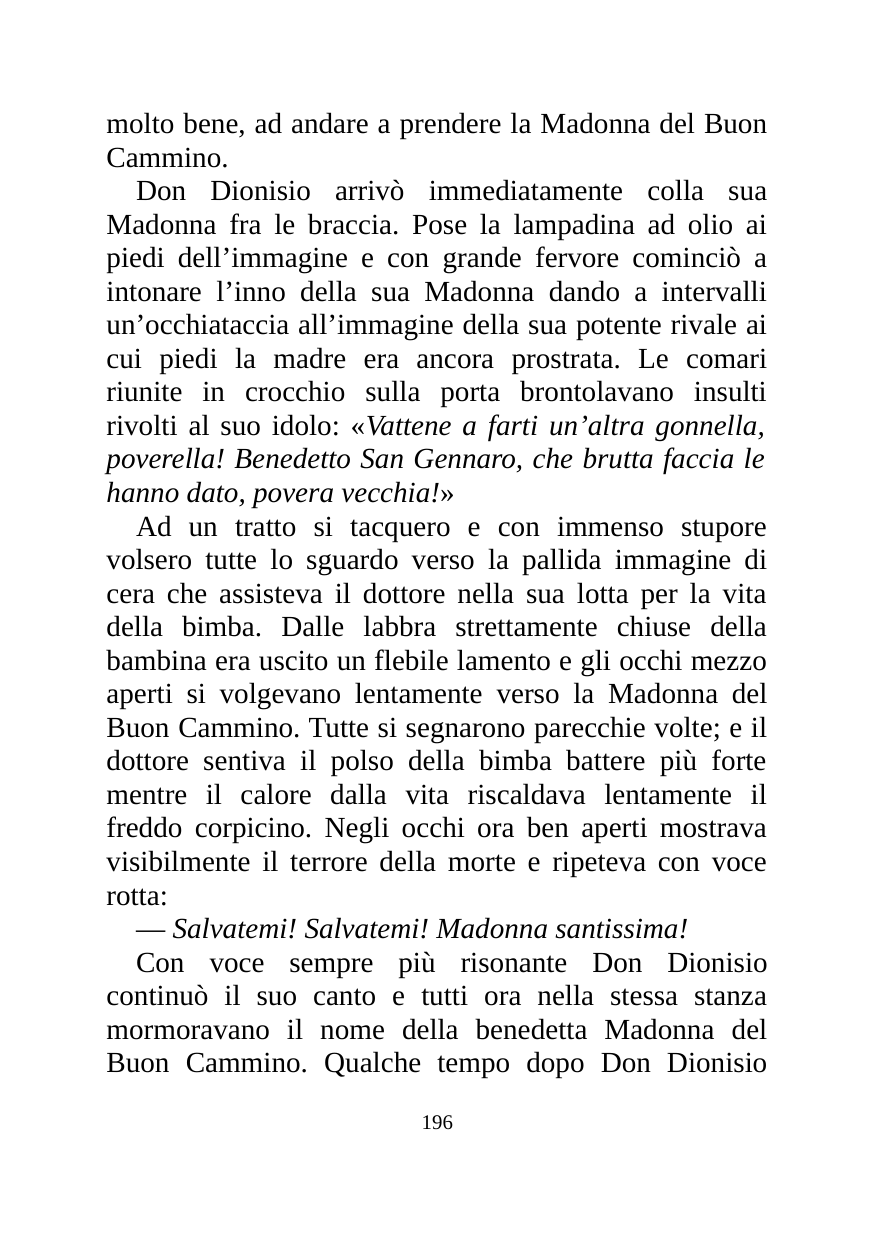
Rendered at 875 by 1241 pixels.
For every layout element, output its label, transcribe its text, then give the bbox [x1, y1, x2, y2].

text Ad un tratto si tacquero e con immenso stupore volsero tutte lo sguardo verso la pallida immagine di cera che assisteva il dottore nella sua lotta per la vita della bimba. Dalle labbra strettamente chiuse della bambina era uscito un flebile lamento e gli occhi mezzo aperti si volgevano lentamente verso la Madonna del Buon Cammino. Tutte si segnarono parecchie volte; e il dottore sentiva il polso della bimba battere più forte mentre il calore dalla vita riscaldava lentamente il freddo corpicino. Negli occhi ora ben aperti mostrava visibilmente il terrore della morte e ripeteva con voce rotta: [106, 509, 768, 911]
text — Salvatemi! Salvatemi! Madonna santissima! [106, 911, 768, 945]
text Con voce sempre più risonante Don Dionisio continuò il suo canto e tutti ora nella stessa stanza mormoravano il nome della benedetta Madonna del Buon Cammino. Qualche tempo dopo Don Dionisio [106, 945, 768, 1079]
text Don Dionisio arrivò immediatamente colla sua Madonna fra le braccia. Pose la lampadina ad olio ai piedi dell’immagine e con grande fervore cominciò a intonare l’inno della sua Madonna dando a intervalli un’occhiataccia all’immagine della sua potente rivale ai cui piedi la madre era ancora prostrata. Le comari riunite in crocchio sulla porta brontolavano insulti rivolti al suo idolo: «Vattene a farti un’altra gonnella, poverella! Benedetto San Gennaro, che brutta faccia le hanno dato, povera vecchia!» [106, 173, 768, 509]
text molto bene, ad andare a prendere la Madonna del Buon Cammino. [106, 106, 768, 173]
